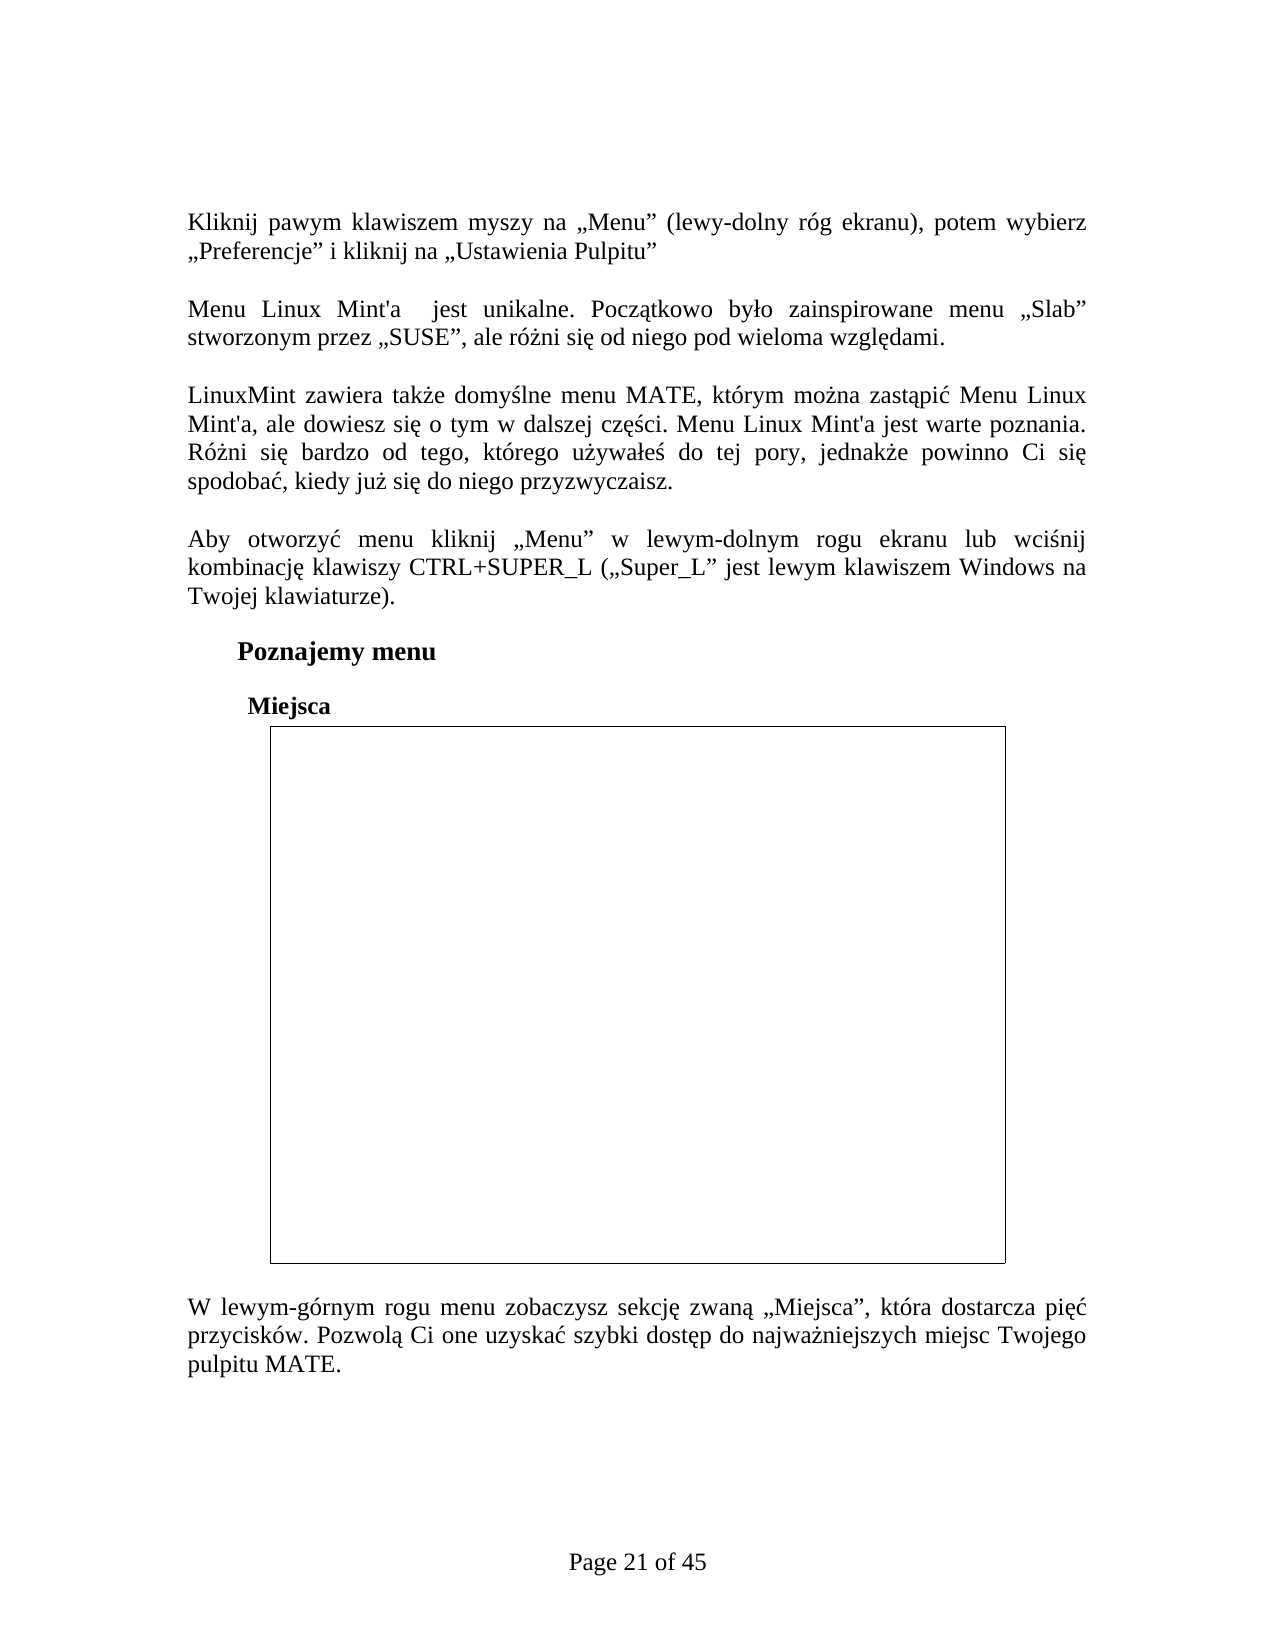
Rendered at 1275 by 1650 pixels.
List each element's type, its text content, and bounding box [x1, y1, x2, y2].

text W lewym-górnym rogu menu zobaczysz sekcję zwaną „Miejsca”, która dostarcza pięć przycisków. Pozwolą Ci one uzyskać szybki dostęp do najważniejszych miejsc Twojego pulpitu MATE. [187, 1292, 1087, 1378]
text Aby otworzyć menu kliknij „Menu” w lewym-dolnym rogu ekranu lub wciśnij kombinację klawiszy CTRL+SUPER_L („Super_L” jest lewym klawiszem Windows na Twojej klawiaturze). [187, 524, 1087, 610]
text Kliknij pawym klawiszem myszy na „Menu” (lewy-dolny róg ekranu), potem wybierz „Preferencje” i kliknij na „Ustawienia Pulpitu” [187, 207, 1087, 265]
text Menu Linux Mint'a jest unikalne. Początkowo było zainspirowane menu „Slab” stworzonym przez „SUSE”, ale różni się od niego pod wieloma względami. [187, 294, 1087, 351]
subtitle Miejsca [187, 691, 1087, 720]
subtitle Poznajemy menu [187, 635, 1087, 666]
text LinuxMint zawiera także domyślne menu MATE, którym można zastąpić Menu Linux Mint'a, ale dowiesz się o tym w dalszej części. Menu Linux Mint'a jest warte poznania. Różni się bardzo od tego, którego używałeś do tej pory, jednakże powinno Ci się spodobać, kiedy już się do niego przyzwyczaisz. [187, 380, 1087, 495]
